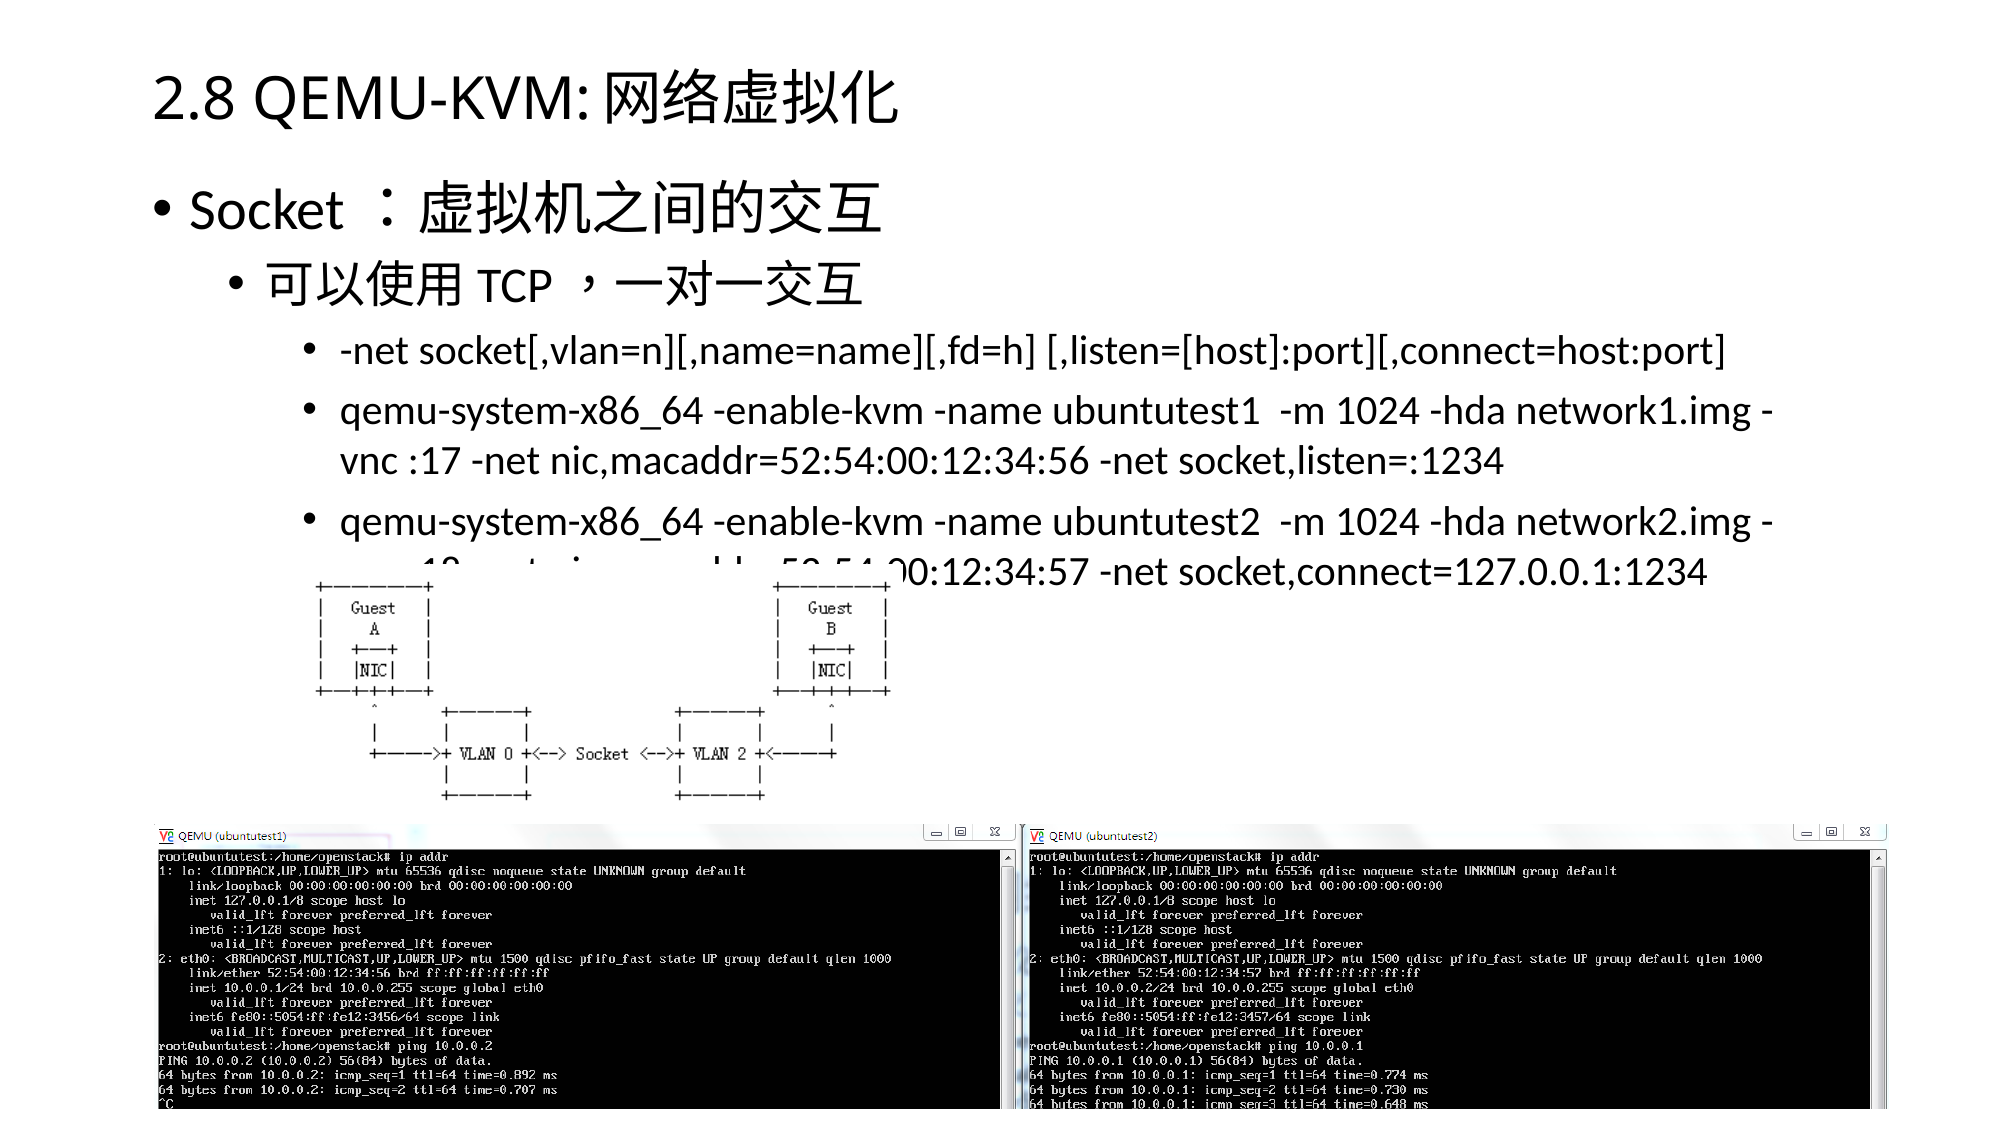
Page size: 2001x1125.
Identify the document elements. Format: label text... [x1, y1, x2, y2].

picture [154, 824, 1889, 1109]
picture [305, 564, 903, 810]
title 2.8 QEMU-KVM:网络虚拟化 [137, 59, 1863, 140]
list Socket：虚拟机之间的交互 可以使用TCP，一对一交互 -net socket[,vlan=n][,name=name][,fd=h] [,listen=[host]:port][,connect=host:port] qemu-system-x86_64 -enable-kvm -name ubuntutest1 -m 1024 -hda network1.img -vnc :17 -net nic,macaddr=52:54:00:12:34:56 -net socket,listen=:1234 qemu-system-x86_64 -enable-kvm -name ubuntutest2 -m 1024 -hda network2.img -vnc :18 -net nic,macaddr=52:54:00:12:34:57 -net socket,connect=127.0.0.1:1234 [137, 171, 1863, 1014]
